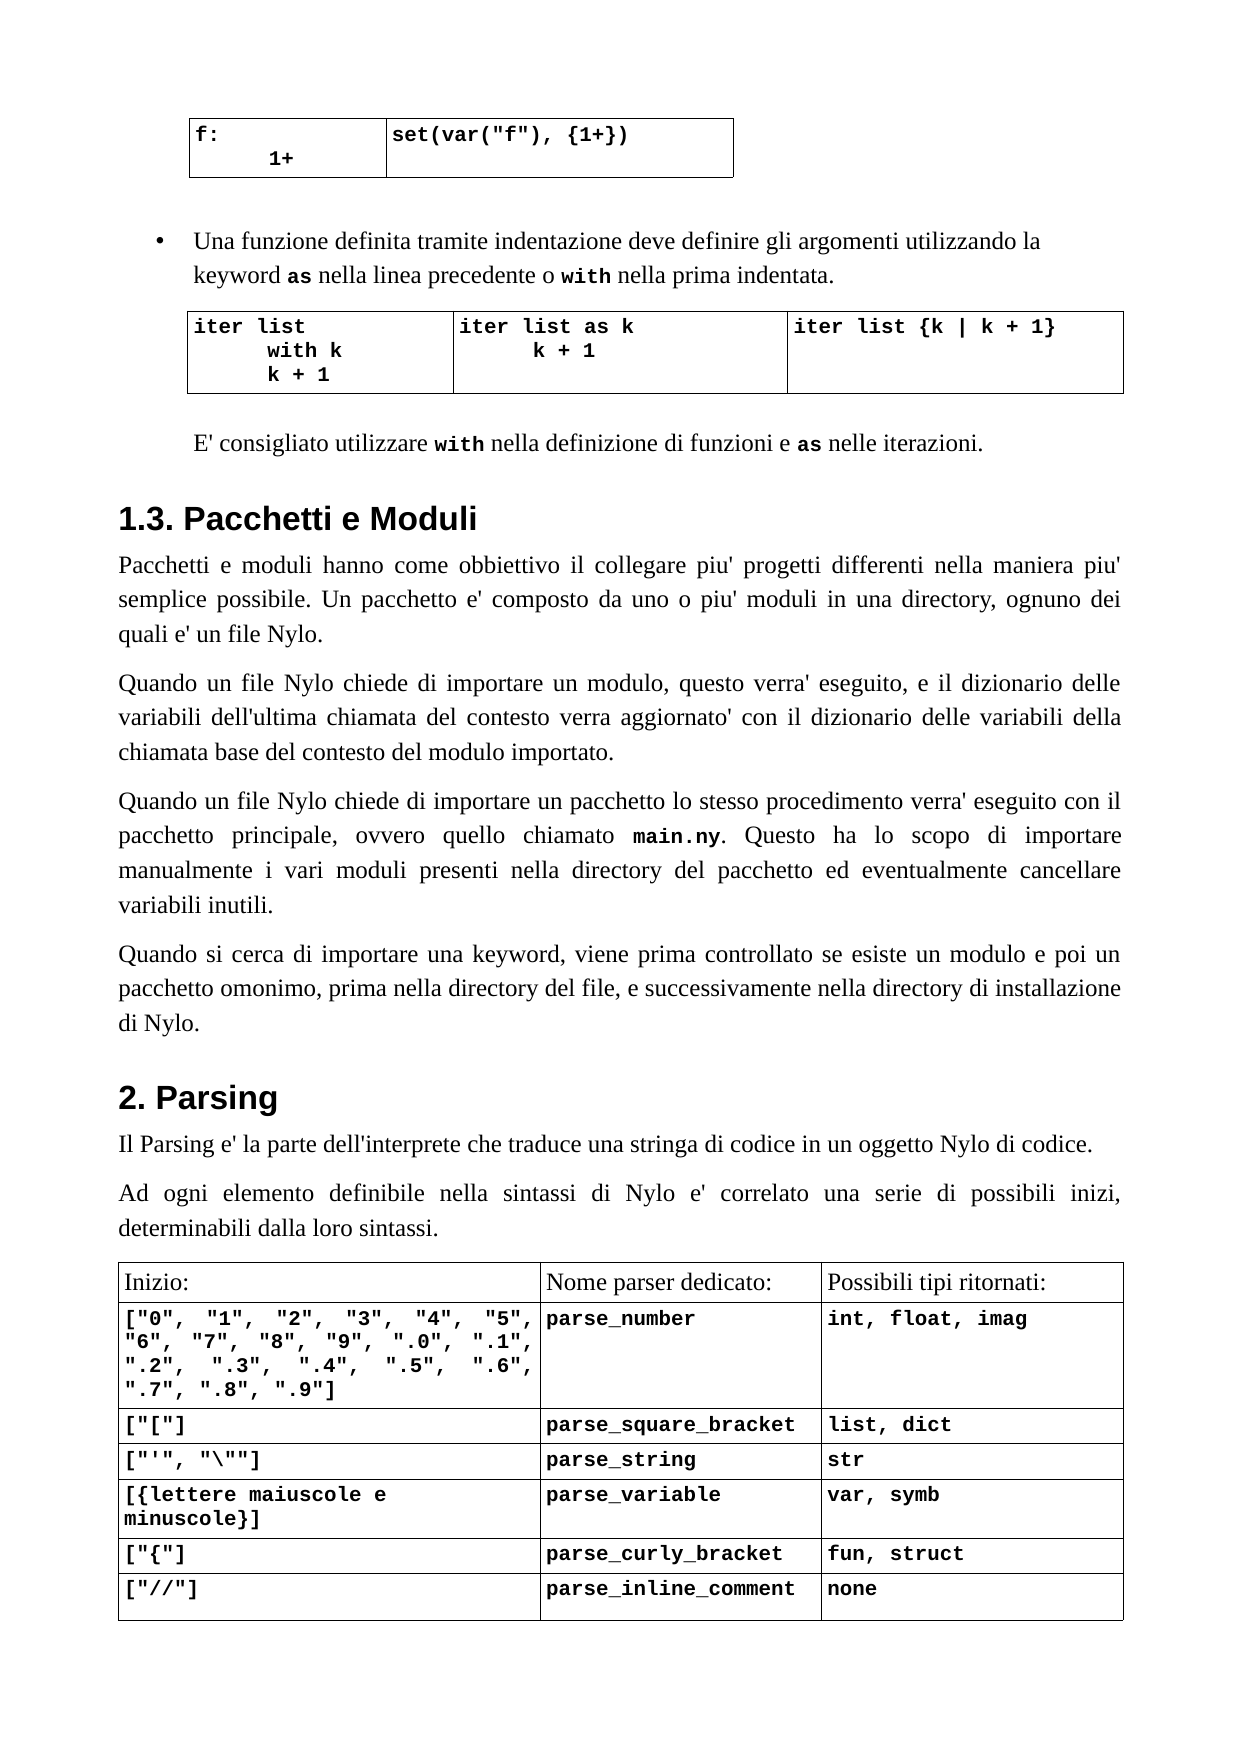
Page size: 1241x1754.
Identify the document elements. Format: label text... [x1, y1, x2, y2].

table_cell parse_inline_comment [541, 1574, 821, 1620]
text Ad ogni elemento definibile nella sintassi di Nylo e' correlato una serie di possibili inizi, determinabili dalla loro sintassi. [118, 1178, 1122, 1241]
table_cell var, symb [822, 1480, 1123, 1537]
table_header iter list as k k + 1 [454, 312, 787, 393]
text Quando si cerca di importare una keyword, viene prima controllato se esiste un modulo e poi un pacchetto omonimo, prima nella directory del file, e successivamente nella directory di installazione di Nylo. [118, 939, 1122, 1037]
text Quando un file Nylo chiede di importare un pacchetto lo stesso procedimento verra' eseguito con il pacchetto principale, ovvero quello chiamato main.ny. Questo ha lo scopo di importare manualmente i vari moduli presenti nella directory del pacchetto ed eventualmente cancellare variabili inutili. [118, 786, 1122, 919]
text Quando un file Nylo chiede di importare un modulo, questo verra' eseguito, e il dizionario delle variabili dell'ultima chiamata del contesto verra aggiornato' con il dizionario delle variabili della chiamata base del contesto del modulo importato. [118, 668, 1122, 765]
table_cell ["["] [119, 1409, 540, 1443]
table_cell [{lettere maiuscole e minuscole}] [119, 1480, 540, 1537]
table_header Possibili tipi ritornati: [822, 1263, 1123, 1302]
table_cell parse_number [541, 1303, 821, 1408]
table_cell parse_square_bracket [541, 1409, 821, 1443]
table_header iter list {k | k + 1} [788, 312, 1123, 393]
table_cell ["{"] [119, 1539, 540, 1573]
subtitle 1.3. Pacchetti e Moduli [118, 498, 1122, 537]
table_cell parse_string [541, 1444, 821, 1478]
table_cell list, dict [822, 1409, 1123, 1443]
table_cell set(var("f"), {1+}) [387, 119, 733, 177]
table_cell ["0", "1", "2", "3", "4", "5", "6", "7", "8", "9", ".0", ".1", ".2", ".3", ".4", ".5", ".6", ".7", ".8", ".9"] [119, 1303, 540, 1408]
table_cell f: 1+ [190, 119, 386, 177]
table_cell parse_curly_bracket [541, 1539, 821, 1573]
table_cell fun, struct [822, 1539, 1123, 1573]
table_cell str [822, 1444, 1123, 1478]
table_header Nome parser dedicato: [541, 1263, 821, 1302]
text Pacchetti e moduli hanno come obbiettivo il collegare piu' progetti differenti nella maniera piu' semplice possibile. Un pacchetto e' composto da uno o piu' moduli in una directory, ognuno dei quali e' un file Nylo. [118, 550, 1122, 647]
table_cell parse_variable [541, 1480, 821, 1537]
table_cell none [822, 1574, 1123, 1620]
text Il Parsing e' la parte dell'interprete che traduce una stringa di codice in un oggetto Nylo di codice. [118, 1129, 1122, 1158]
table_header Inizio: [119, 1263, 540, 1302]
list Una funzione definita tramite indentazione deve definire gli argomenti utilizzando la keyword as nella linea precedente o with nella prima indentata. [156, 226, 1122, 290]
list E' consigliato utilizzare with nella definizione di funzioni e as nelle iterazioni. [156, 393, 1122, 457]
table_cell ["//"] [119, 1574, 540, 1620]
subtitle 2. Parsing [118, 1078, 1122, 1117]
table_header iter list with k k + 1 [188, 312, 453, 393]
table_cell ["'", "\""] [119, 1444, 540, 1478]
table_cell int, float, imag [822, 1303, 1123, 1408]
